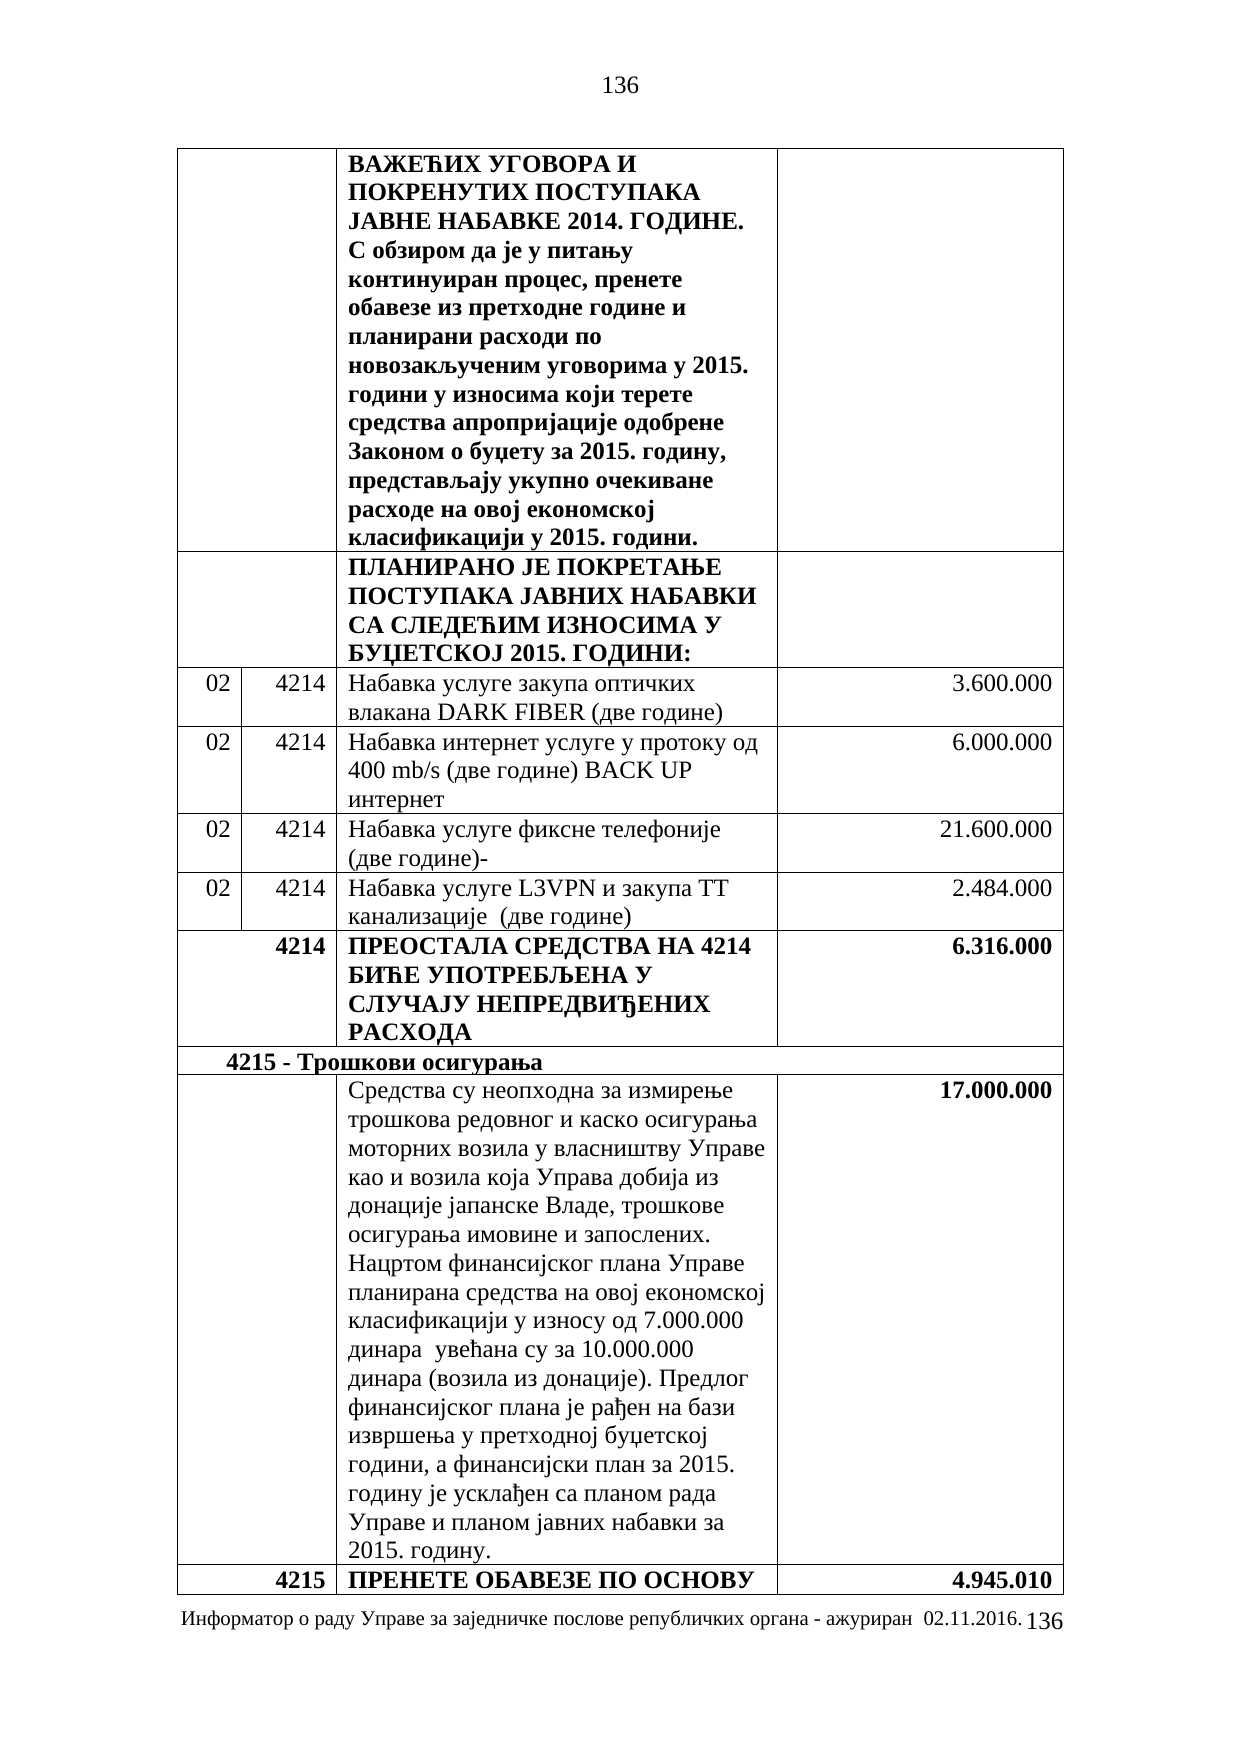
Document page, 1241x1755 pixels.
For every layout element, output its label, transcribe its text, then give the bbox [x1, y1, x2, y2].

table_cell [778, 149, 1063, 551]
table_cell 3.600.000 [778, 668, 1063, 726]
table_cell 6.000.000 [778, 727, 1063, 813]
table_cell 4214 [242, 727, 336, 813]
table_cell [178, 149, 336, 551]
table_cell 02 [178, 668, 241, 726]
table_cell 17.000.000 [778, 1075, 1063, 1564]
table_cell ПЛАНИРАНО ЈЕ ПОКРЕТАЊЕ ПОСТУПАКА ЈАВНИХ НАБАВКИ СА СЛЕДЕЋИМ ИЗНОСИМА У БУЏЕТСКОЈ 2015. ГОДИНИ: [337, 552, 777, 667]
table_cell 4.945.010 [778, 1565, 1063, 1594]
table_cell 4215 [178, 1565, 336, 1594]
table_cell 4215 - Трошкови осигурања [178, 1047, 1063, 1074]
table_cell [778, 552, 1063, 667]
table_cell [178, 1075, 336, 1564]
table_cell 02 [178, 873, 241, 930]
table_cell Набавка интернет услуге у протоку од 400 mb/s (две године) BACK UP интернет [337, 727, 777, 813]
table_cell 4214 [242, 668, 336, 726]
table_cell 4214 [178, 931, 336, 1046]
table_cell ПРЕНЕТЕ ОБАВЕЗЕ ПО ОСНОВУ [337, 1565, 777, 1594]
table_cell [178, 552, 336, 667]
table_cell 02 [178, 727, 241, 813]
table_cell Набавка услуге L3VPN и закупа ТТ канализације (две године) [337, 873, 777, 930]
table_cell 4214 [242, 873, 336, 930]
table_cell 02 [178, 814, 241, 872]
table_cell ПРЕОСТАЛА СРЕДСТВА НА 4214 БИЋЕ УПОТРЕБЉЕНА У СЛУЧАЈУ НЕПРЕДВИЂЕНИХ РАСХОДА [337, 931, 777, 1046]
table_cell ВАЖЕЋИХ УГОВОРА И ПОКРЕНУТИХ ПОСТУПАКА ЈАВНЕ НАБАВКЕ 2014. ГОДИНЕ. С обзиром да је у питању континуиран процес, пренете обавезе из претходне године и планирани расходи по новозакљученим уговорима у 2015. години у износима који терете средства апропријације одобрене Законом о буџету за 2015. годину, представљају укупно очекиване расходе на овој економској класификацији у 2015. години. [337, 149, 777, 551]
table_cell Набавка услуге фиксне телефоније (две године)- [337, 814, 777, 872]
table_cell 21.600.000 [778, 814, 1063, 872]
table_cell 6.316.000 [778, 931, 1063, 1046]
table_cell 2.484.000 [778, 873, 1063, 930]
table_cell Средства су неопходна за измирење трошкова редовног и каско осигурања моторних возила у власништву Управе као и возила која Управа добија из донације јапанске Владе, трошкове осигурања имовине и запослених. Нацртом финансијског плана Управе планирана средства на овој економској класификацији у износу од 7.000.000 динара увећана су за 10.000.000 динара (возила из донације). Предлог финансијског плана је рађен на бази извршења у претходној буџетској години, а финансијски план за 2015. годину је усклађен са планом рада Управе и планом јавних набавки за 2015. годину. [337, 1075, 777, 1564]
table_cell Набавка услуге закупа оптичких влакана DARK FIBER (две године) [337, 668, 777, 726]
table_cell 4214 [242, 814, 336, 872]
